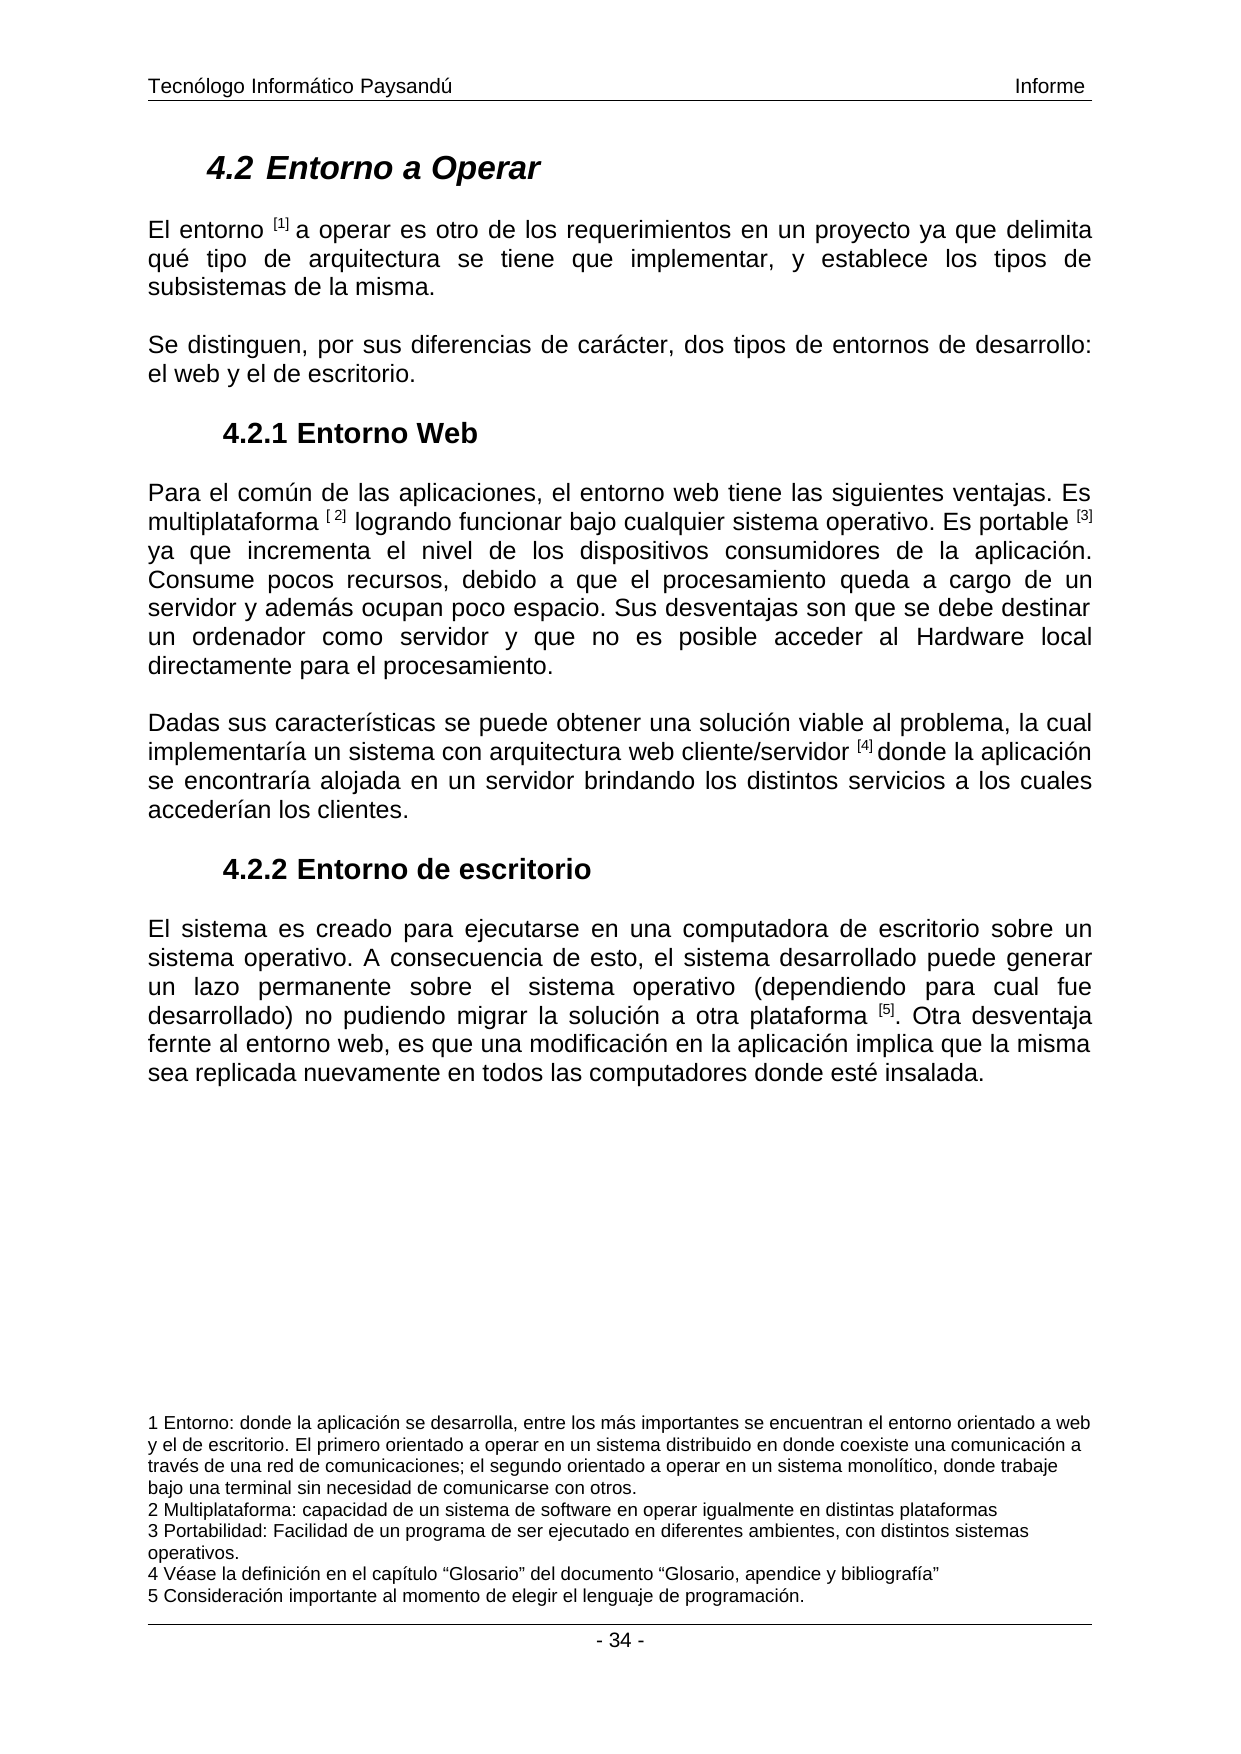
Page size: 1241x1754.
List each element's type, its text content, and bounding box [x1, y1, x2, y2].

subtitle Entorno de escritorio [223, 852, 1092, 886]
text El entorno [] a operar es otro de los requerimientos en un proyecto ya que delimita qué tipo de arquitectura se tiene que implementar, y establece los tipos de subsistemas de la misma. [148, 215, 1092, 301]
text Para el común de las aplicaciones, el entorno web tiene las siguientes ventajas. Es multiplataforma [ ] logrando funcionar bajo cualquier sistema operativo. Es portable [] ya que incrementa el nivel de los dispositivos consumidores de la aplicación. Consume pocos recursos, debido a que el procesamiento queda a cargo de un servidor y además ocupan poco espacio. Sus desventajas son que se debe destinar un ordenador como servidor y que no es posible acceder al Hardware local directamente para el procesamiento. [148, 478, 1092, 680]
text Se distinguen, por sus diferencias de carácter, dos tipos de entornos de desarrollo: el web y el de escritorio. [148, 330, 1092, 387]
text El sistema es creado para ejecutarse en una computadora de escritorio sobre un sistema operativo. A consecuencia de esto, el sistema desarrollado puede generar un lazo permanente sobre el sistema operativo (dependiendo para cual fue desarrollado) no pudiendo migrar la solución a otra plataforma []. Otra desventaja fernte al entorno web, es que una modificación en la aplicación implica que la misma sea replicada nuevamente en todos las computadores donde esté insalada. [148, 914, 1092, 1087]
text Consideración importante al momento de elegir el lenguaje de programación. [148, 1585, 1092, 1606]
text Multiplataforma: capacidad de un sistema de software en operar igualmente en distintas plataformas [148, 1498, 1092, 1520]
text Dadas sus características se puede obtener una solución viable al problema, la cual implementaría un sistema con arquitectura web cliente/servidor [] donde la aplicación se encontraría alojada en un servidor brindando los distintos servicios a los cuales accederían los clientes. [148, 708, 1092, 823]
subtitle Entorno Web [223, 416, 1092, 450]
text Entorno: donde la aplicación se desarrolla, entre los más importantes se encuentran el entorno orientado a web y el de escritorio. El primero orientado a operar en un sistema distribuido en donde coexiste una comunicación a través de una red de comunicaciones; el segundo orientado a operar en un sistema monolítico, donde trabaje bajo una terminal sin necesidad de comunicarse con otros. [148, 1412, 1092, 1498]
text Portabilidad: Facilidad de un programa de ser ejecutado en diferentes ambientes, con distintos sistemas operativos. [148, 1520, 1092, 1563]
subtitle Entorno a Operar [207, 148, 1092, 186]
text Véase la definición en el capítulo “Glosario” del documento “Glosario, apendice y bibliografía” [148, 1563, 1092, 1585]
